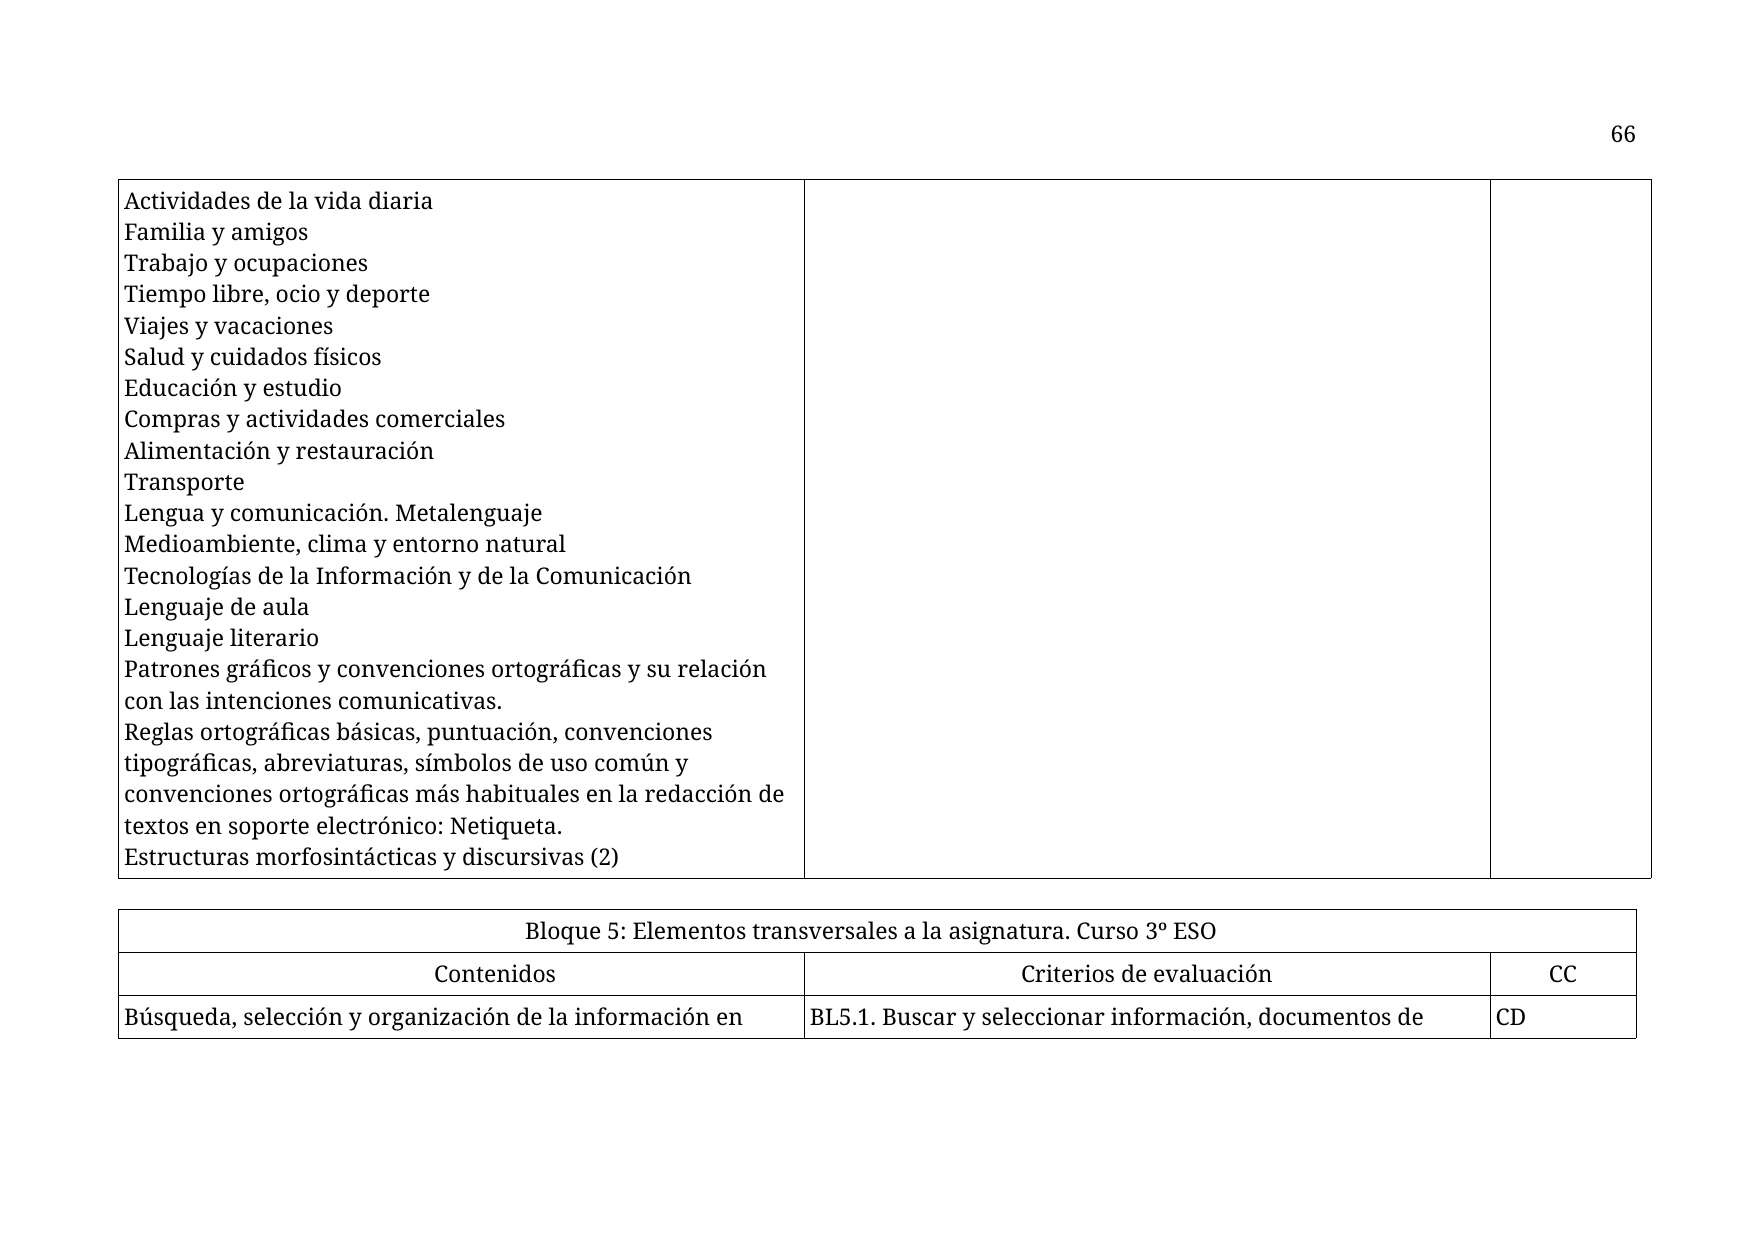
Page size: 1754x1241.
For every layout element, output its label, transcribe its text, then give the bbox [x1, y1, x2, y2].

table_cell [1491, 180, 1651, 878]
table_cell Actividades de la vida diaria Familia y amigos Trabajo y ocupaciones Tiempo libre, ocio y deporte Viajes y vacaciones Salud y cuidados físicos Educación y estudio Compras y actividades comerciales Alimentación y restauración Transporte Lengua y comunicación. Metalenguaje Medioambiente, clima y entorno natural Tecnologías de la Información y de la Comunicación Lenguaje de aula Lenguaje literario Patrones gráficos y convenciones ortográficas y su relación con las intenciones comunicativas. Reglas ortográficas básicas, puntuación, convenciones tipográficas, abreviaturas, símbolos de uso común y convenciones ortográficas más habituales en la redacción de textos en soporte electrónico: Netiqueta. Estructuras morfosintácticas y discursivas (2) [119, 180, 804, 878]
table_cell Contenidos [119, 953, 804, 995]
table_cell BL5.1. Buscar y seleccionar información, documentos de [805, 996, 1490, 1038]
table_header Bloque 5: Elementos transversales a la asignatura. Curso 3º ESO [119, 910, 1636, 952]
table_cell CC [1491, 953, 1636, 995]
table_cell [805, 180, 1490, 878]
table_cell CD [1491, 996, 1636, 1038]
table_cell Búsqueda, selección y organización de la información en [119, 996, 804, 1038]
table_cell Criterios de evaluación [805, 953, 1490, 995]
